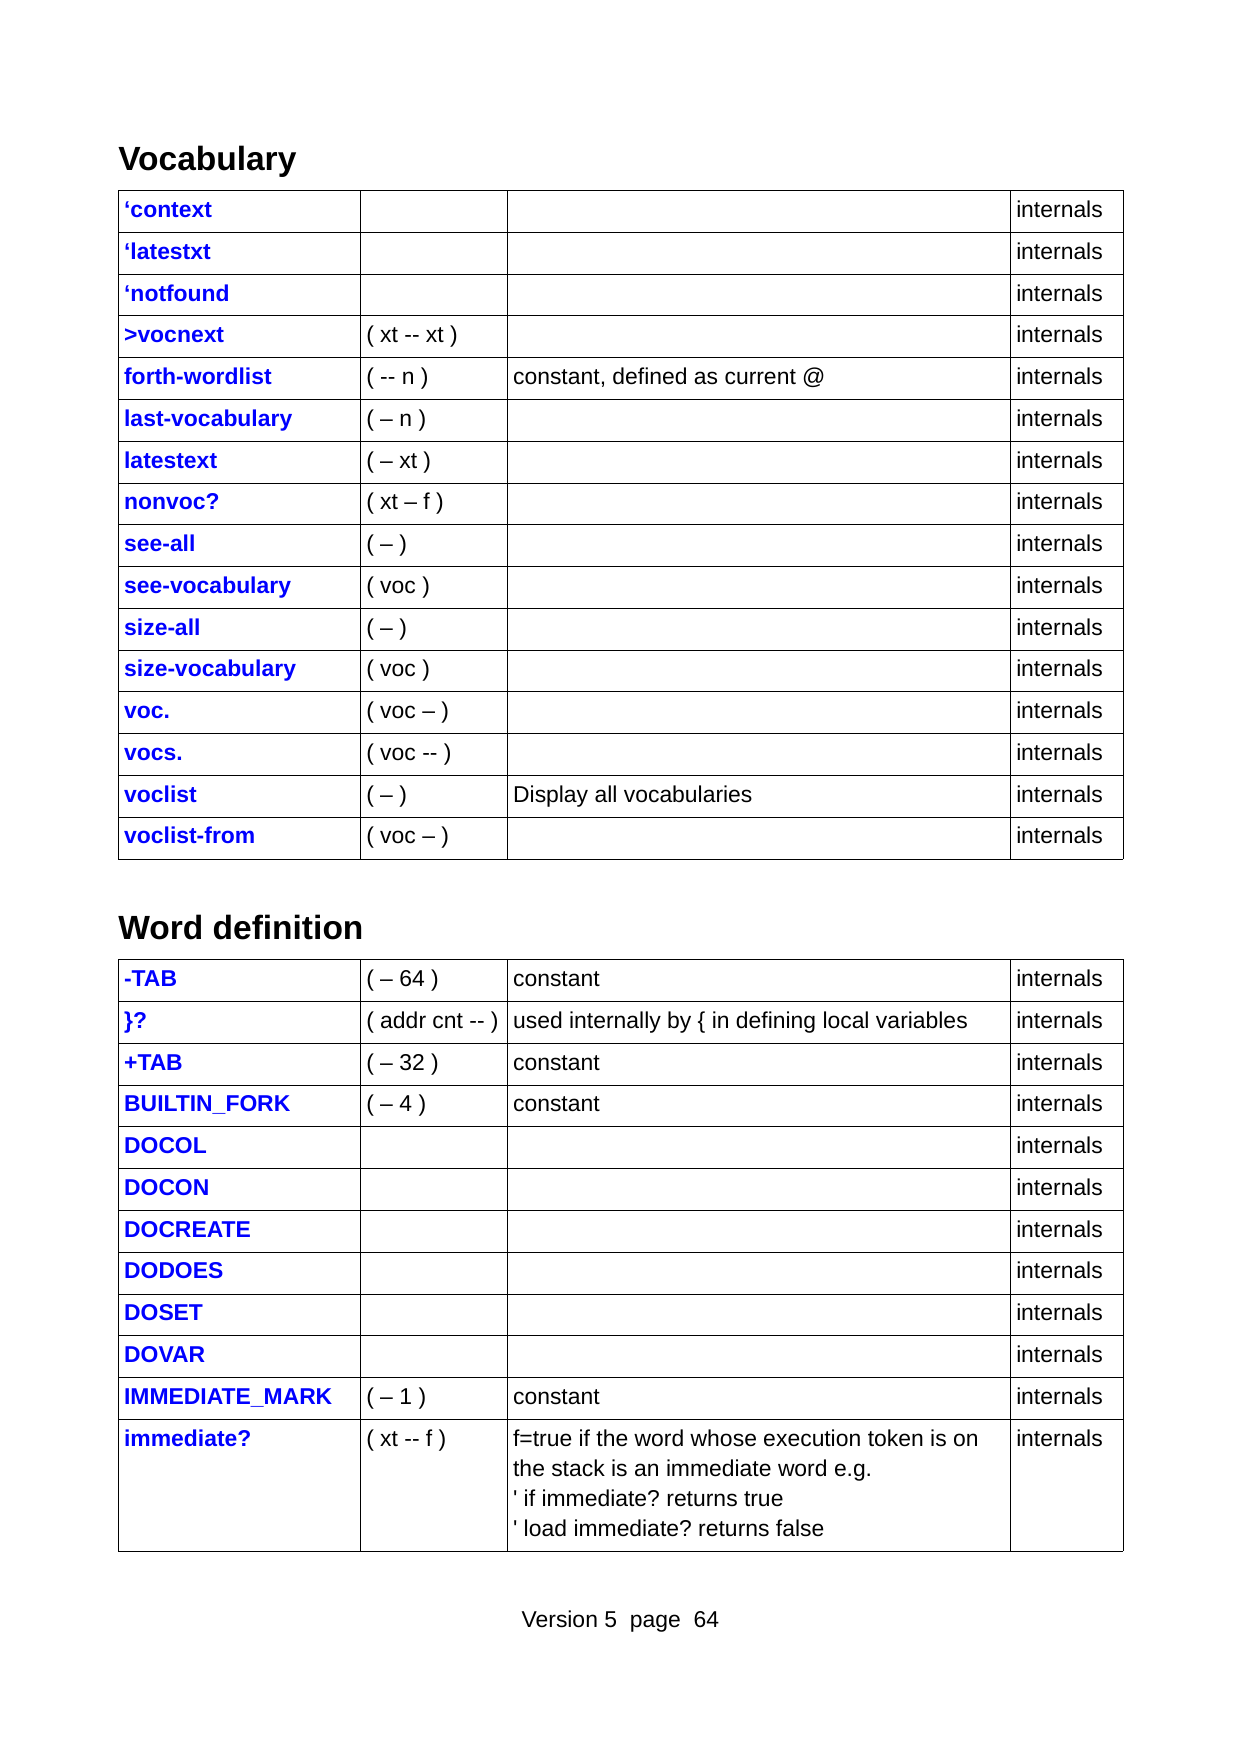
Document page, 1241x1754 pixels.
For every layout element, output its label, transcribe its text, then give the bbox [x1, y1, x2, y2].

table_cell DOCREATE [119, 1211, 360, 1252]
table_cell see-all [119, 525, 360, 566]
table_cell ( voc ) [361, 651, 507, 691]
table_cell internals [1011, 525, 1123, 566]
table_cell internals [1011, 484, 1123, 524]
table_cell IMMEDIATE_MARK [119, 1378, 360, 1419]
table_cell internals [1011, 1295, 1123, 1335]
table_cell constant, defined as current @ [508, 358, 1010, 399]
table_cell ( xt – f ) [361, 484, 507, 524]
table_cell +TAB [119, 1044, 360, 1084]
table_header internals [1011, 191, 1123, 232]
table_cell ( xt -- xt ) [361, 316, 507, 357]
table_cell [508, 1211, 1010, 1252]
table_cell constant [508, 1378, 1010, 1419]
table_cell vocs. [119, 734, 360, 775]
table_cell ( – n ) [361, 400, 507, 441]
table_cell [508, 734, 1010, 775]
table_cell constant [508, 1044, 1010, 1084]
table_cell internals [1011, 316, 1123, 357]
table_cell internals [1011, 818, 1123, 858]
table_cell used internally by { in defining local variables [508, 1002, 1010, 1043]
table_cell internals [1011, 400, 1123, 441]
table_cell internals [1011, 609, 1123, 649]
table_cell Display all vocabularies [508, 776, 1010, 817]
table_cell >vocnext [119, 316, 360, 357]
table_cell [508, 275, 1010, 315]
table_cell internals [1011, 275, 1123, 315]
table_cell [508, 525, 1010, 566]
table_cell constant [508, 1086, 1010, 1126]
table_cell ( addr cnt -- ) [361, 1002, 507, 1043]
table_cell [508, 1169, 1010, 1210]
table_cell nonvoc? [119, 484, 360, 524]
table_cell voc. [119, 692, 360, 733]
table_cell forth-wordlist [119, 358, 360, 399]
table_cell internals [1011, 358, 1123, 399]
table_cell ( – xt ) [361, 442, 507, 482]
table_cell DOCOL [119, 1127, 360, 1168]
subtitle Word definition [118, 908, 1122, 947]
table_cell see-vocabulary [119, 567, 360, 608]
table_cell [508, 484, 1010, 524]
table_cell internals [1011, 1086, 1123, 1126]
table_cell ( – ) [361, 609, 507, 649]
table_cell internals [1011, 442, 1123, 482]
subtitle Vocabulary [118, 139, 1122, 178]
table_cell internals [1011, 651, 1123, 691]
table_cell DOVAR [119, 1336, 360, 1377]
table_cell ‘latestxt [119, 233, 360, 274]
table_cell DOCON [119, 1169, 360, 1210]
table_cell [508, 609, 1010, 649]
table_cell immediate? [119, 1420, 360, 1551]
table_cell ‘notfound [119, 275, 360, 315]
table_cell [508, 651, 1010, 691]
table_cell internals [1011, 776, 1123, 817]
table_cell voclist [119, 776, 360, 817]
table_cell internals [1011, 734, 1123, 775]
table_cell internals [1011, 1127, 1123, 1168]
table_cell internals [1011, 567, 1123, 608]
table_cell ( – 32 ) [361, 1044, 507, 1084]
table_cell internals [1011, 1336, 1123, 1377]
table_cell [361, 1336, 507, 1377]
table_cell [508, 567, 1010, 608]
table_header -TAB [119, 960, 360, 1001]
table_cell ( xt -- f ) [361, 1420, 507, 1551]
table_cell [361, 1169, 507, 1210]
table_cell }? [119, 1002, 360, 1043]
table_cell [508, 442, 1010, 482]
table_cell ( – 1 ) [361, 1378, 507, 1419]
table_cell internals [1011, 1169, 1123, 1210]
table_cell DODOES [119, 1253, 360, 1293]
table_header ‘context [119, 191, 360, 232]
table_cell internals [1011, 692, 1123, 733]
table_cell [508, 1253, 1010, 1293]
table_cell internals [1011, 1002, 1123, 1043]
table_cell BUILTIN_FORK [119, 1086, 360, 1126]
table_cell [508, 1295, 1010, 1335]
table_cell ( -- n ) [361, 358, 507, 399]
table_header constant [508, 960, 1010, 1001]
table_header internals [1011, 960, 1123, 1001]
table_header [361, 191, 507, 232]
table_cell ( voc ) [361, 567, 507, 608]
table_cell ( – ) [361, 776, 507, 817]
table_cell [361, 1295, 507, 1335]
table_cell size-vocabulary [119, 651, 360, 691]
table_cell ( – 4 ) [361, 1086, 507, 1126]
table_cell internals [1011, 1420, 1123, 1551]
table_cell ( voc -- ) [361, 734, 507, 775]
table_cell [361, 1211, 507, 1252]
table_cell [361, 1253, 507, 1293]
table_cell voclist-from [119, 818, 360, 858]
table_cell [508, 233, 1010, 274]
table_cell DOSET [119, 1295, 360, 1335]
table_cell [508, 400, 1010, 441]
table_cell [361, 1127, 507, 1168]
table_cell f=true if the word whose execution token is on the stack is an immediate word e.g. ' if immediate? returns true ' load immediate? returns false [508, 1420, 1010, 1551]
table_cell internals [1011, 233, 1123, 274]
table_cell [508, 1336, 1010, 1377]
table_cell [508, 818, 1010, 858]
table_cell latestext [119, 442, 360, 482]
table_cell [508, 1127, 1010, 1168]
table_cell ( voc – ) [361, 818, 507, 858]
table_cell [361, 233, 507, 274]
table_cell [508, 692, 1010, 733]
table_cell [361, 275, 507, 315]
table_cell ( voc – ) [361, 692, 507, 733]
table_cell internals [1011, 1211, 1123, 1252]
table_cell internals [1011, 1378, 1123, 1419]
table_cell internals [1011, 1044, 1123, 1084]
table_header ( – 64 ) [361, 960, 507, 1001]
table_cell [508, 316, 1010, 357]
table_cell size-all [119, 609, 360, 649]
table_cell last-vocabulary [119, 400, 360, 441]
table_cell internals [1011, 1253, 1123, 1293]
table_cell ( – ) [361, 525, 507, 566]
table_header [508, 191, 1010, 232]
